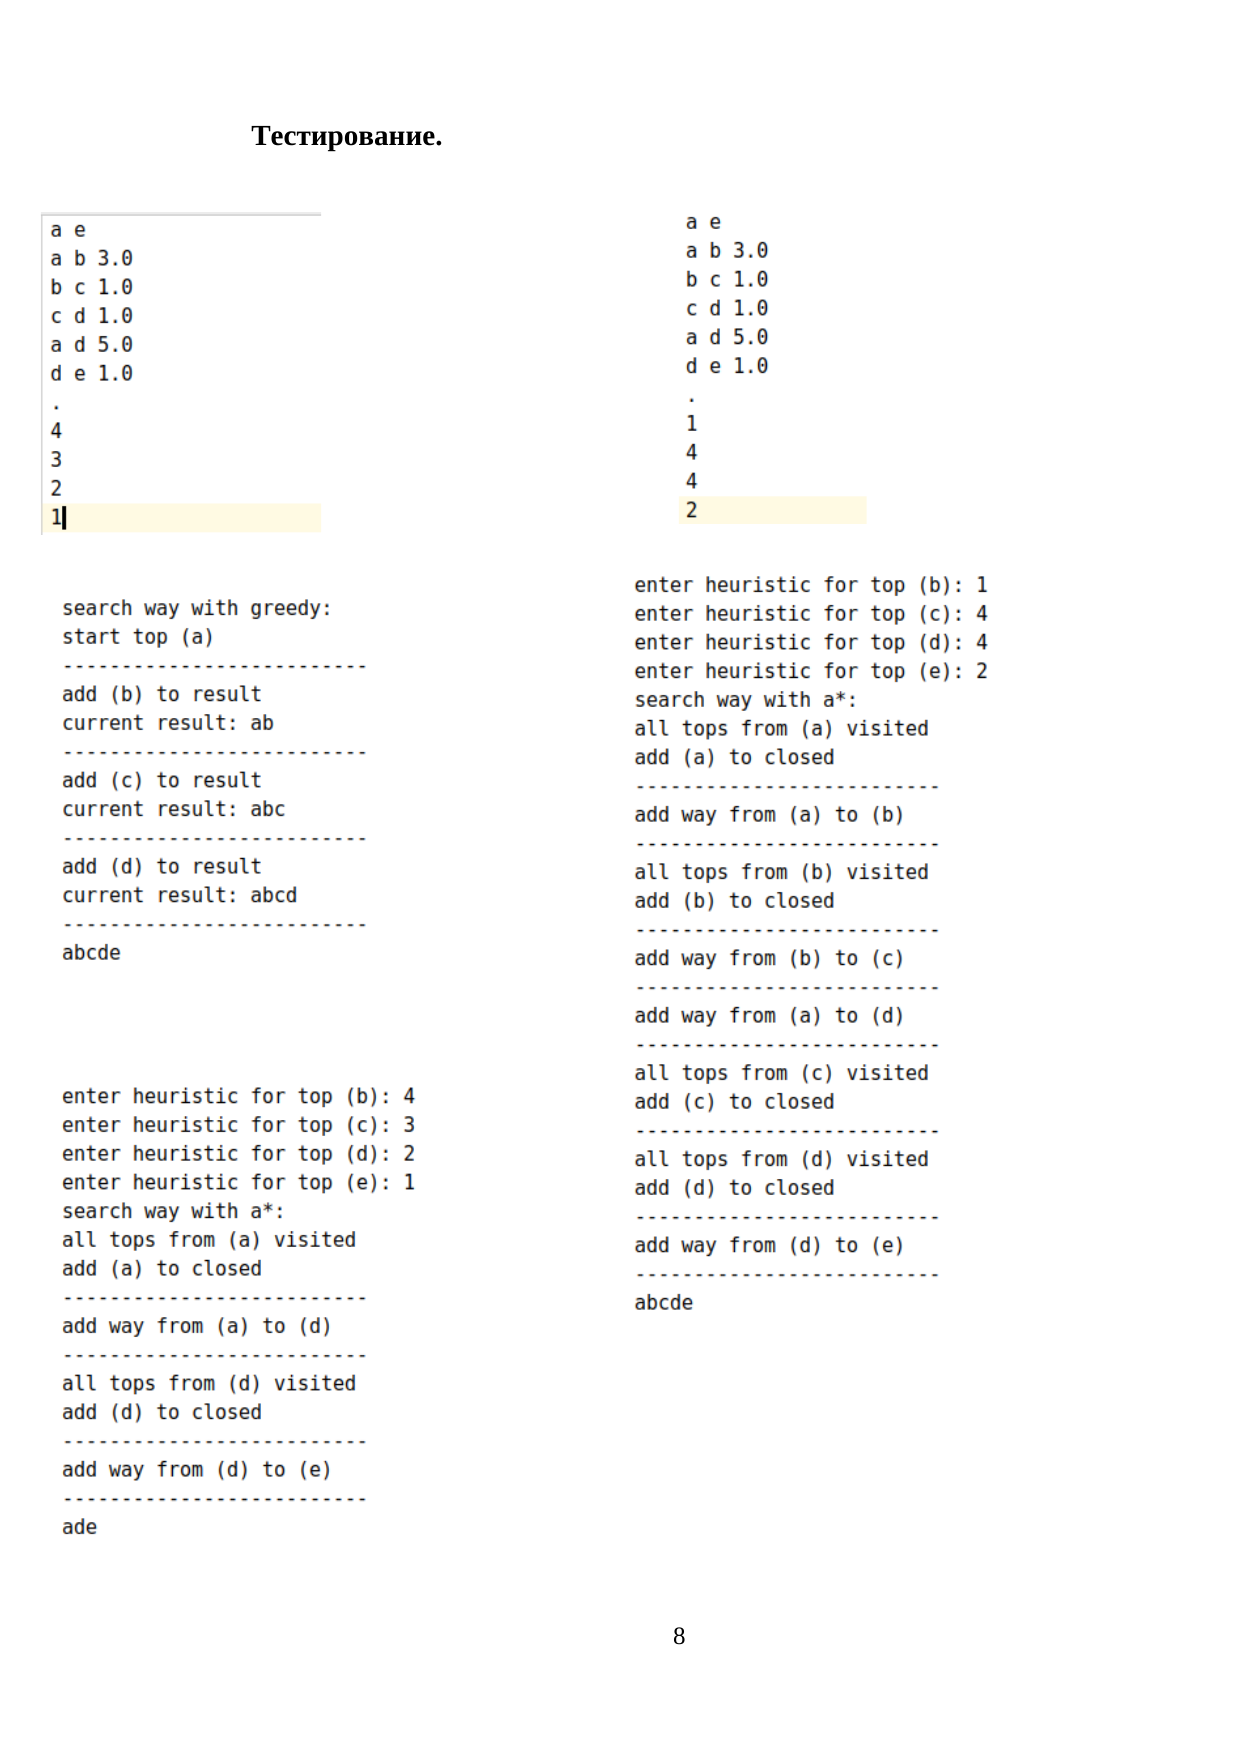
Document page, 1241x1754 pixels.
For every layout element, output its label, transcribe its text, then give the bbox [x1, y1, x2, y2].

text Тестирование. [177, 118, 1181, 152]
